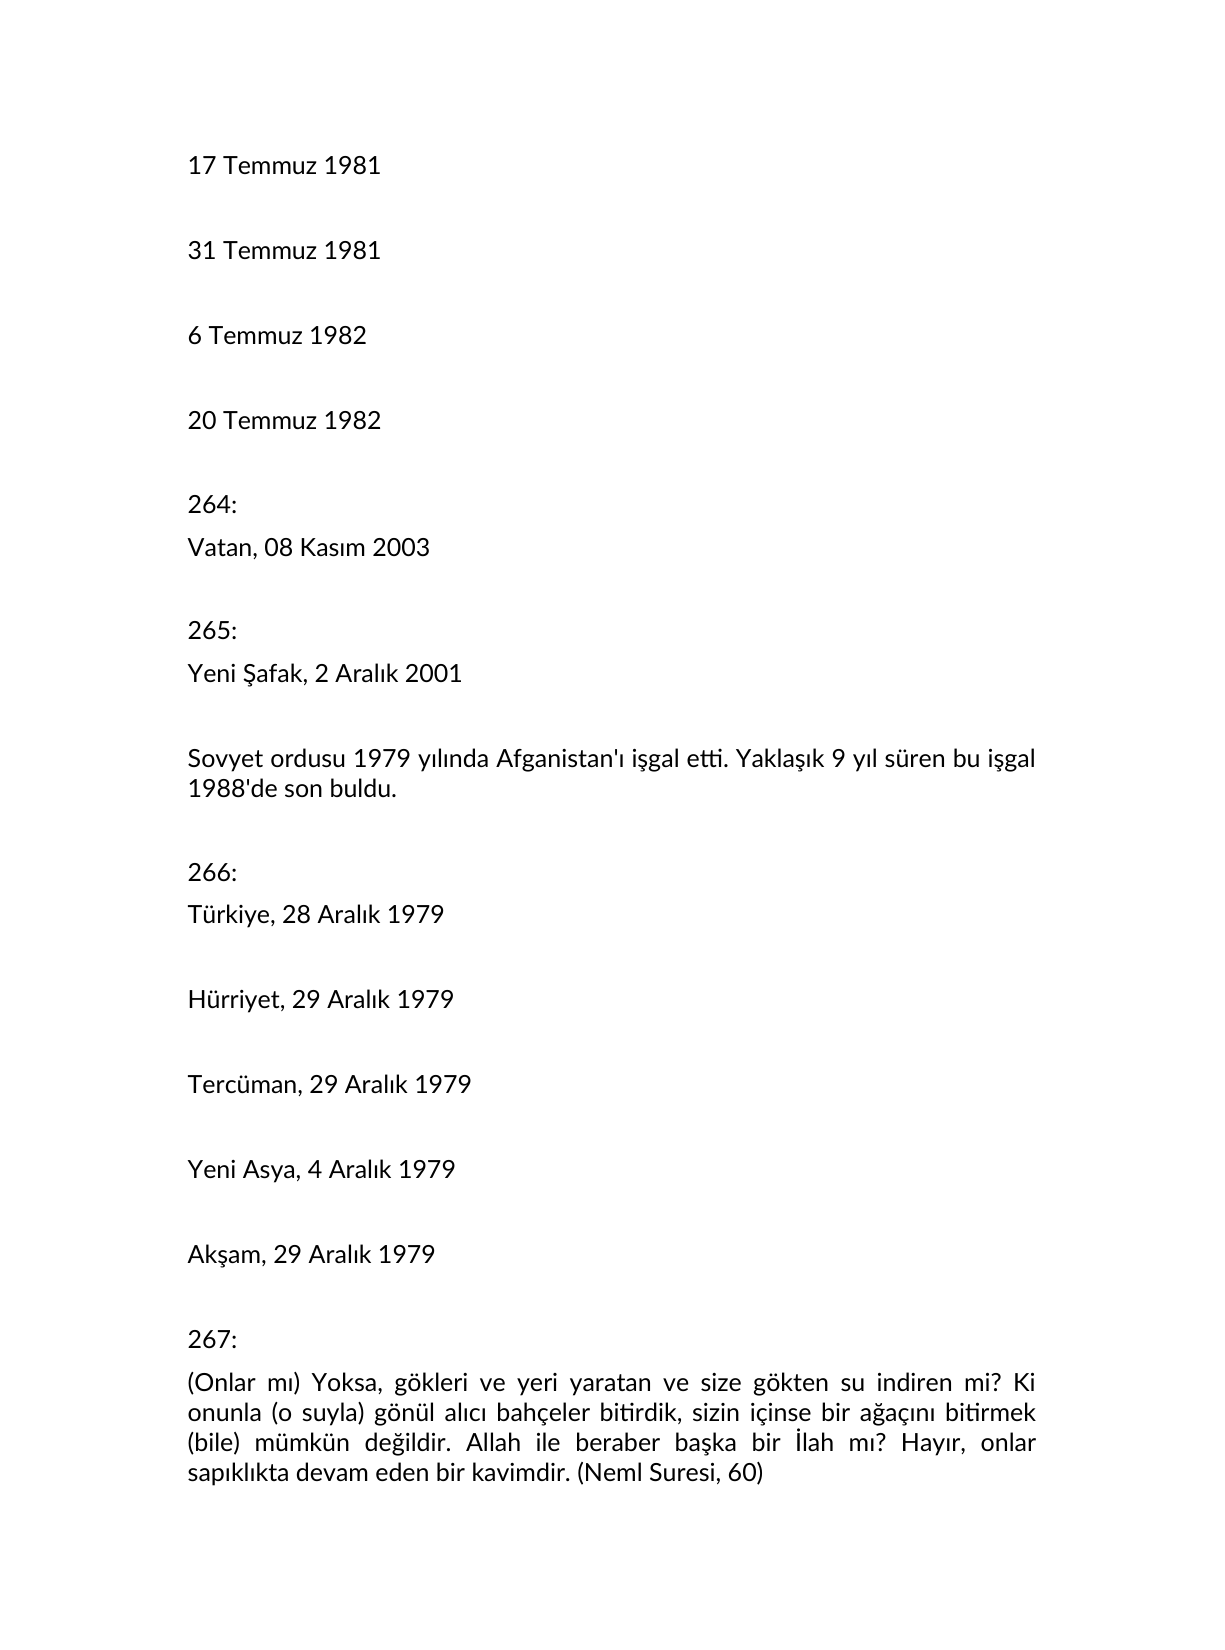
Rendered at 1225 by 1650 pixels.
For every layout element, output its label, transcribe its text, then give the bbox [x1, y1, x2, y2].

text 6 Temmuz 1982 [187, 320, 1037, 350]
text 31 Temmuz 1981 [187, 235, 1037, 265]
text Tercüman, 29 Aralık 1979 [187, 1069, 1037, 1099]
text Hürriyet, 29 Aralık 1979 [187, 984, 1037, 1014]
text Türkiye, 28 Aralık 1979 [187, 899, 1037, 929]
text 264: [187, 489, 1037, 519]
text 267: [187, 1324, 1037, 1354]
text (Onlar mı) Yoksa, gökleri ve yeri yaratan ve size gökten su indiren mi? Ki onunla (o suyla) gönül alıcı bahçeler bitirdik, sizin içinse bir ağaçını bitirmek (bile) mümkün değildir. Allah ile beraber başka bir İlah mı? Hayır, onlar sapıklıkta devam eden bir kavimdir. (Neml Suresi, 60) [187, 1366, 1037, 1486]
text Yeni Asya, 4 Aralık 1979 [187, 1154, 1037, 1184]
text 266: [187, 856, 1037, 886]
text Yeni Şafak, 2 Aralık 2001 [187, 657, 1037, 687]
text Vatan, 08 Kasım 2003 [187, 531, 1037, 561]
text Sovyet ordusu 1979 yılında Afganistan'ı işgal etti. Yaklaşık 9 yıl süren bu işgal 1988'de son buldu. [187, 742, 1037, 802]
text 20 Temmuz 1982 [187, 405, 1037, 435]
text 265: [187, 615, 1037, 645]
text Akşam, 29 Aralık 1979 [187, 1239, 1037, 1269]
text 17 Temmuz 1981 [187, 150, 1037, 180]
